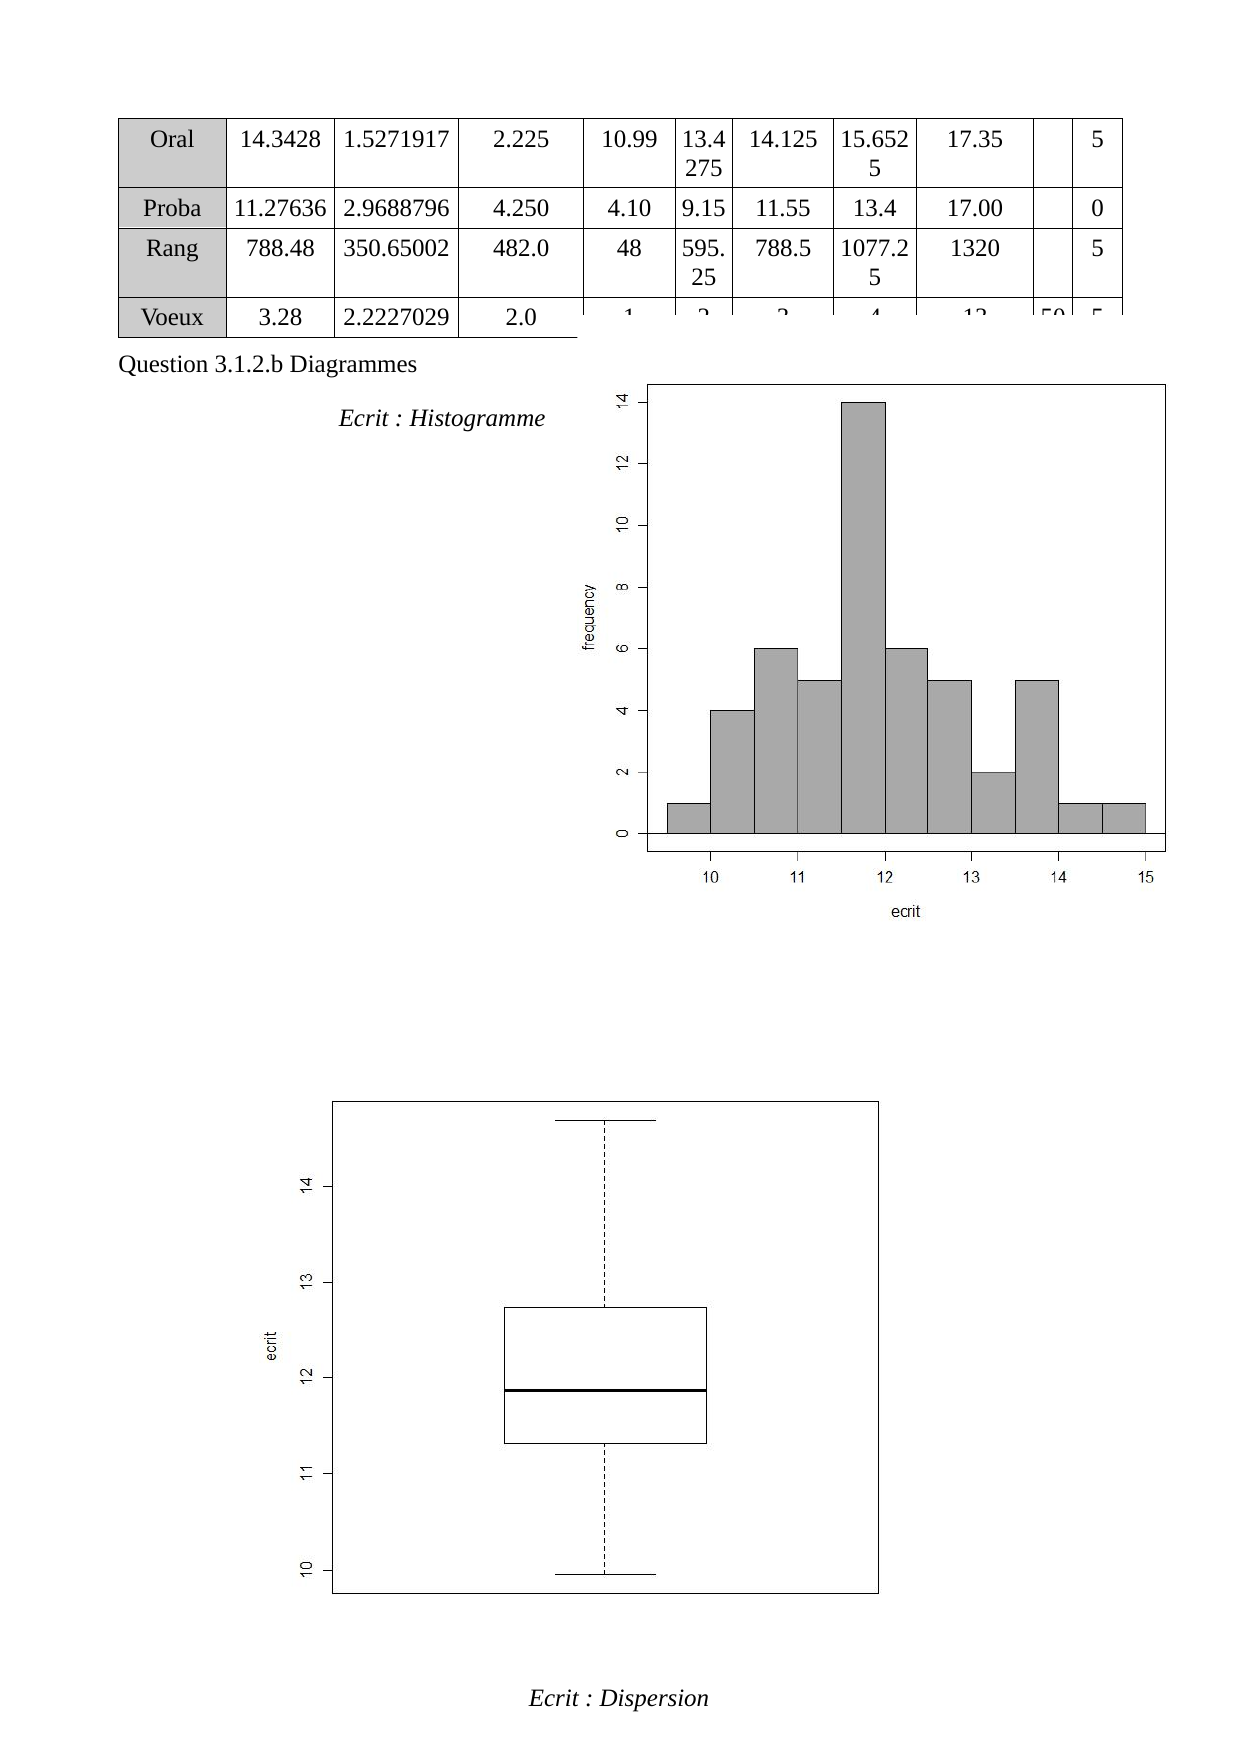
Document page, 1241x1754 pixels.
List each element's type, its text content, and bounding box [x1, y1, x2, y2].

table_cell 788.5 [733, 229, 833, 297]
table_cell 4.250 [459, 188, 583, 227]
table_cell 1077.25 [834, 229, 916, 297]
table_cell 5 [1073, 229, 1122, 297]
table_cell 1.5271917 [335, 119, 458, 187]
text Ecrit : Histogramme [309, 403, 577, 432]
table_cell 48 [584, 229, 675, 297]
table_cell 17.35 [917, 119, 1033, 187]
table_cell 788.48 [227, 229, 334, 297]
table_cell 2.225 [459, 119, 583, 187]
text Question 3.1.2.b Diagrammes [118, 349, 577, 378]
table_cell 2 [676, 298, 732, 315]
table_cell 2.9688796 [335, 188, 458, 227]
table_cell 4 [834, 298, 916, 315]
table_cell 2.2227029 [335, 298, 458, 337]
picture [577, 315, 1200, 938]
table_cell 1320 [917, 229, 1033, 297]
table_cell 13.4275 [676, 119, 732, 187]
table_cell 3.28 [227, 298, 334, 337]
table_cell 5 [1073, 119, 1122, 187]
table_cell 0 [1073, 188, 1122, 227]
table_cell 11.55 [733, 188, 833, 227]
text Ecrit : Dispersion [293, 1684, 948, 1712]
table_cell 14.125 [733, 119, 833, 187]
table_cell 2.0 [459, 298, 583, 337]
table_cell 13 [917, 298, 1033, 315]
table_cell Oral [119, 119, 226, 187]
table_cell 17.00 [917, 188, 1033, 227]
table_cell 50 [1034, 298, 1072, 315]
table_cell 4.10 [584, 188, 675, 227]
table_cell 14.3428 [227, 119, 334, 187]
table_cell 11.27636 [227, 188, 334, 227]
table_cell 10.99 [584, 119, 675, 187]
table_cell Voeux [119, 298, 226, 337]
table_cell 3 [733, 298, 833, 315]
table_cell 482.0 [459, 229, 583, 297]
table_cell 595.25 [676, 229, 732, 297]
table_cell 9.15 [676, 188, 732, 227]
table_cell Rang [119, 229, 226, 297]
table_cell 13.4 [834, 188, 916, 227]
table_cell 5 [1073, 298, 1122, 315]
table_cell 350.65002 [335, 229, 458, 297]
table_cell [1034, 229, 1072, 297]
table_cell [1034, 119, 1072, 187]
table_cell 15.6525 [834, 119, 916, 187]
table_cell 1 [584, 298, 675, 315]
table_cell [1034, 188, 1072, 227]
picture [259, 1028, 915, 1684]
table_cell Proba [119, 188, 226, 227]
